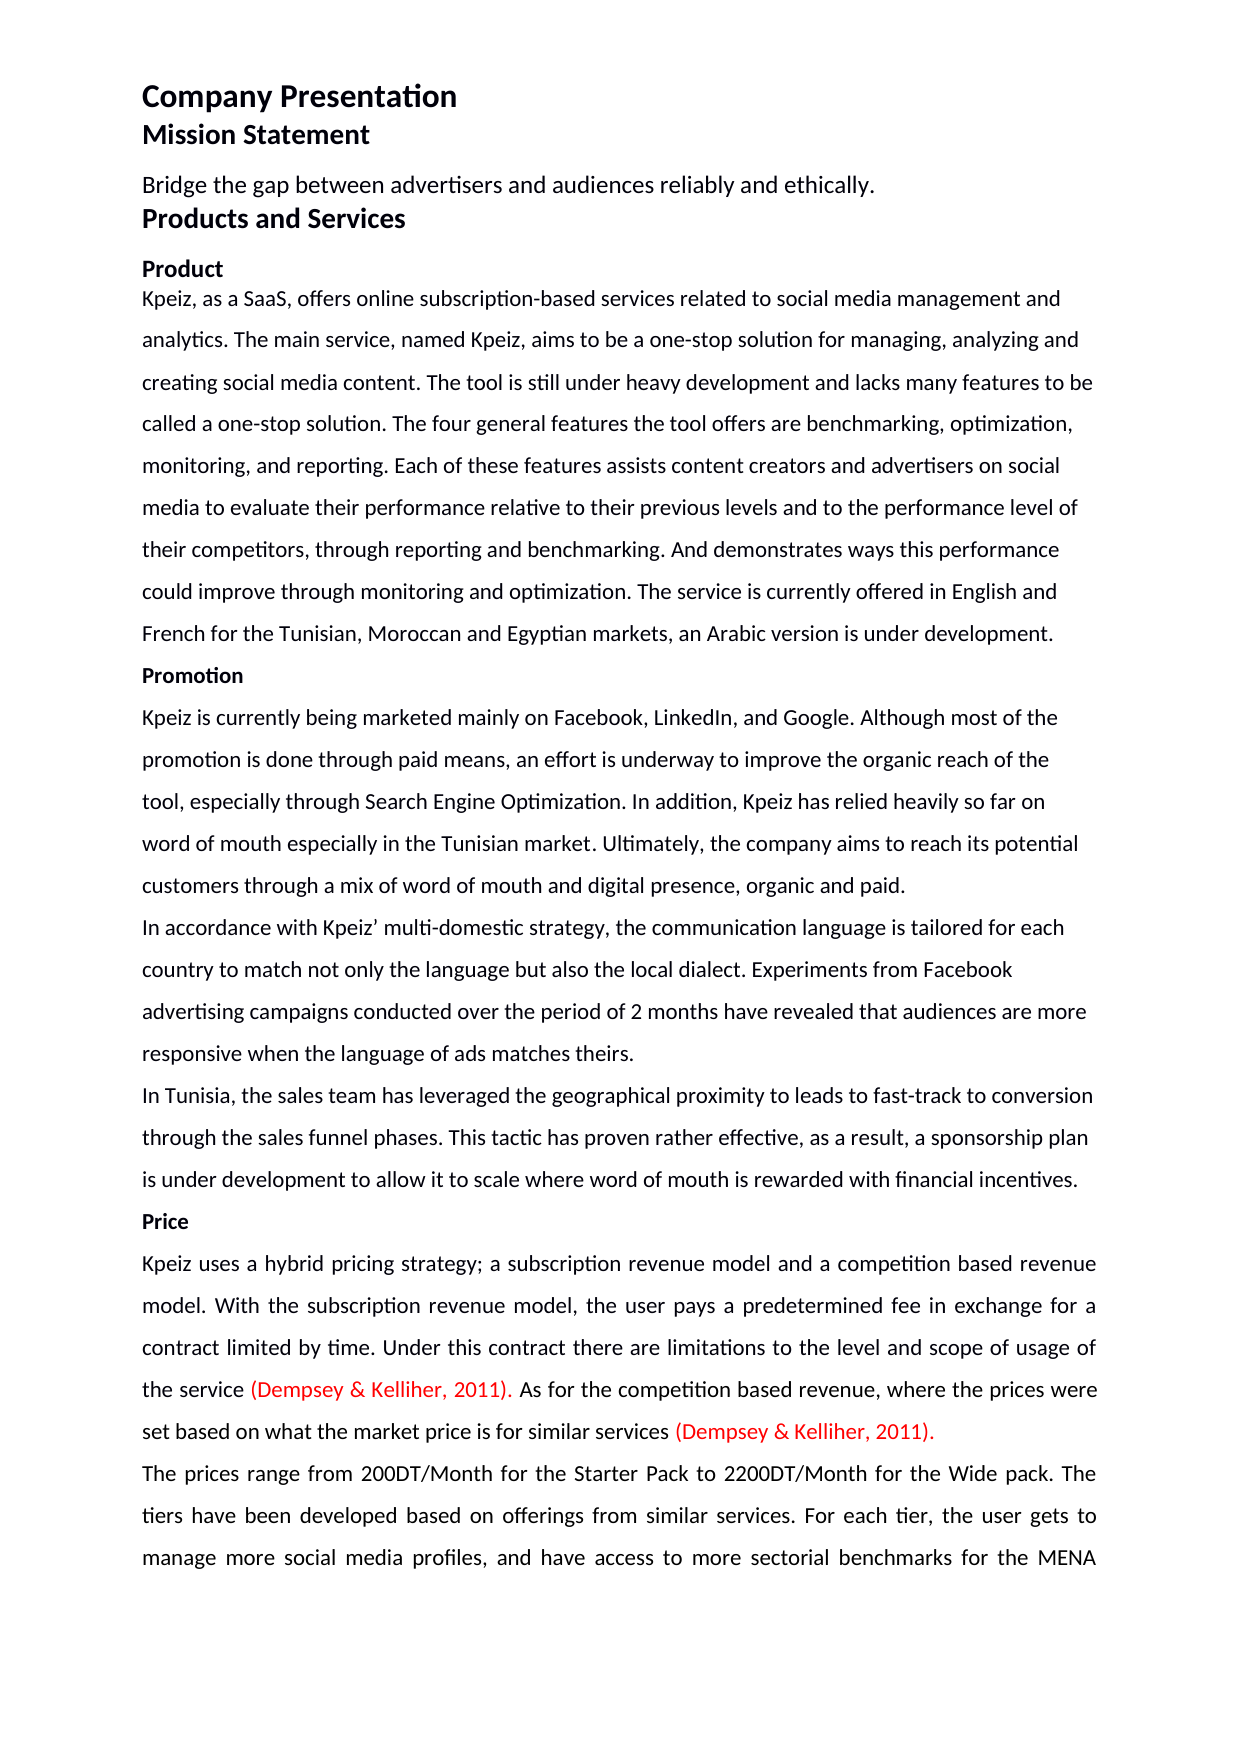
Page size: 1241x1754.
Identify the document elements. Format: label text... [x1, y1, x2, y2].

text The prices range from 200DT/Month for the Starter Pack to 2200DT/Month for the Wide pack. The tiers have been developed based on offerings from similar services. For each tier, the user gets to manage more social media profiles, and have access to more sectorial benchmarks for the MENA [142, 1459, 1098, 1571]
text Bridge the gap between advertisers and audiences reliably and ethically. [142, 169, 1098, 200]
text Promotion [142, 661, 1098, 689]
text In Tunisia, the sales team has leveraged the geographical proximity to leads to fast-track to conversion through the sales funnel phases. This tactic has proven rather effective, as a result, a sponsorship plan is under development to allow it to scale where word of mouth is rewarded with financial incentives. [142, 1081, 1098, 1193]
text Kpeiz uses a hybrid pricing strategy; a subscription revenue model and a competition based revenue model. With the subscription revenue model, the user pays a predetermined fee in exchange for a contract limited by time. Under this contract there are limitations to the level and scope of usage of the service (Dempsey & Kelliher, 2011). As for the competition based revenue, where the prices were set based on what the market price is for similar services (Dempsey & Kelliher, 2011). [142, 1249, 1098, 1445]
text Product [142, 253, 1098, 284]
text In accordance with Kpeiz’ multi-domestic strategy, the communication language is tailored for each country to match not only the language but also the local dialect. Experiments from Facebook advertising campaigns conducted over the period of 2 months have revealed that audiences are more responsive when the language of ads matches theirs. [142, 913, 1098, 1067]
text Kpeiz is currently being marketed mainly on Facebook, LinkedIn, and Google. Although most of the promotion is done through paid means, an effort is underway to improve the organic reach of the tool, especially through Search Engine Optimization. In addition, Kpeiz has relied heavily so far on word of mouth especially in the Tunisian market. Ultimately, the company aims to reach its potential customers through a mix of word of mouth and digital presence, organic and paid. [142, 703, 1098, 899]
subtitle Mission Statement [142, 116, 1098, 151]
text Price [142, 1207, 1098, 1235]
subtitle Products and Services [142, 200, 1098, 235]
text Kpeiz, as a SaaS, offers online subscription-based services related to social media management and analytics. The main service, named Kpeiz, aims to be a one-stop solution for managing, analyzing and creating social media content. The tool is still under heavy development and lacks many features to be called a one-stop solution. The four general features the tool offers are benchmarking, optimization, monitoring, and reporting. Each of these features assists content creators and advertisers on social media to evaluate their performance relative to their previous levels and to the performance level of their competitors, through reporting and benchmarking. And demonstrates ways this performance could improve through monitoring and optimization. The service is currently offered in English and French for the Tunisian, Moroccan and Egyptian markets, an Arabic version is under development. [142, 284, 1098, 647]
subtitle Company Presentation [142, 75, 1098, 116]
